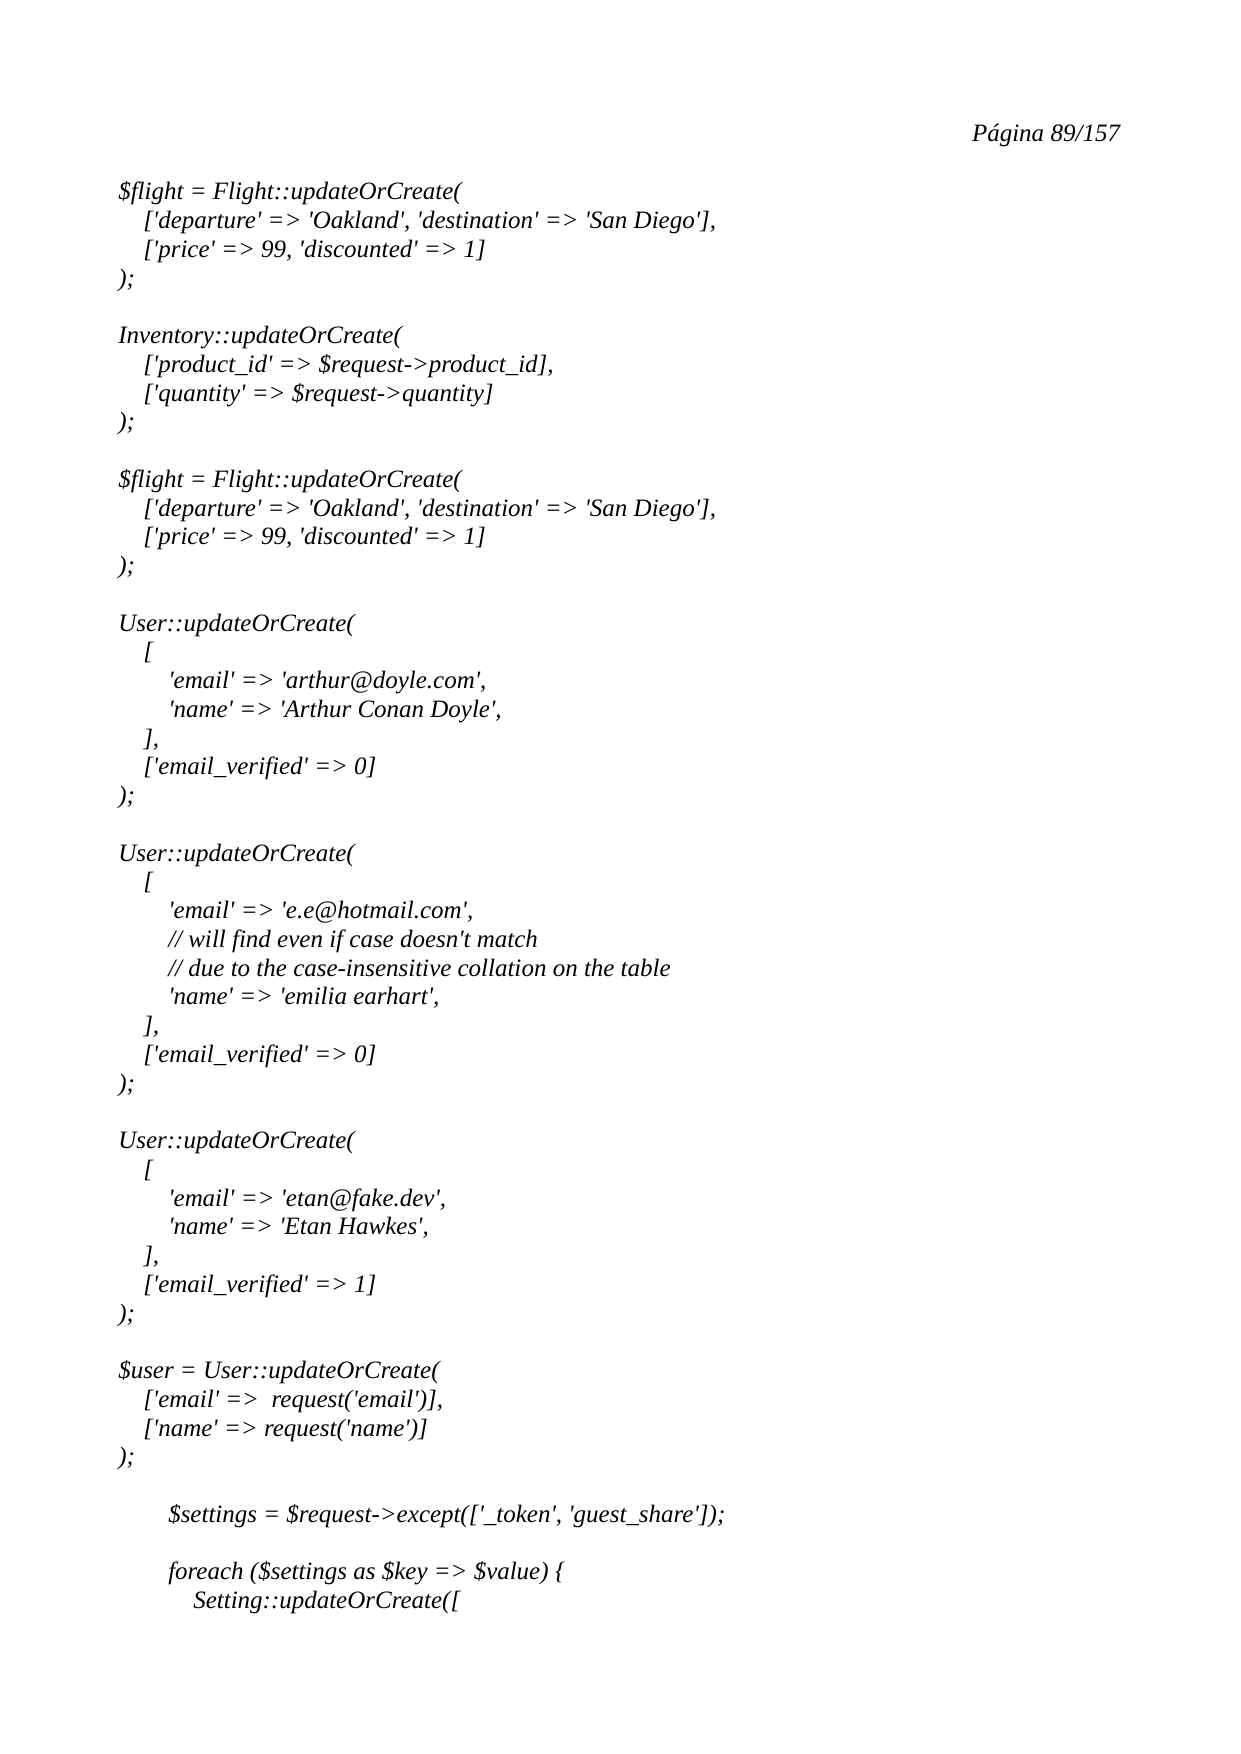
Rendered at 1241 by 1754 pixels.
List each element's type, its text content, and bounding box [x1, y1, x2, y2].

text ['departure' => 'Oakland', 'destination' => 'San Diego'], [118, 205, 1122, 234]
text User::updateOrCreate( [118, 608, 1122, 636]
text ); [118, 263, 1122, 291]
text $flight = Flight::updateOrCreate( [118, 176, 1122, 205]
text $settings = $request->except(['_token', 'guest_share']); [118, 1499, 1122, 1528]
text // due to the case-insensitive collation on the table [118, 953, 1122, 981]
text 'name' => 'Etan Hawkes', [118, 1211, 1122, 1240]
text ); [118, 780, 1122, 809]
text ['price' => 99, 'discounted' => 1] [118, 234, 1122, 263]
text User::updateOrCreate( [118, 1125, 1122, 1154]
text 'email' => 'etan@fake.dev', [118, 1183, 1122, 1211]
text Inventory::updateOrCreate( [118, 320, 1122, 349]
text 'email' => 'e.e@hotmail.com', [118, 895, 1122, 924]
text ); [118, 1298, 1122, 1326]
text User::updateOrCreate( [118, 838, 1122, 866]
text ['email_verified' => 1] [118, 1269, 1122, 1298]
text $flight = Flight::updateOrCreate( [118, 464, 1122, 493]
text ], [118, 723, 1122, 751]
text [ [118, 1154, 1122, 1183]
text [ [118, 866, 1122, 895]
text 'name' => 'emilia earhart', [118, 981, 1122, 1010]
text ); [118, 550, 1122, 579]
text 'email' => 'arthur@doyle.com', [118, 665, 1122, 694]
text ], [118, 1240, 1122, 1269]
text ['name' => request('name')] [118, 1413, 1122, 1441]
text Setting::updateOrCreate([ [118, 1585, 1122, 1614]
text ); [118, 406, 1122, 435]
text 'name' => 'Arthur Conan Doyle', [118, 694, 1122, 723]
text ['email_verified' => 0] [118, 751, 1122, 780]
text ); [118, 1441, 1122, 1470]
text ], [118, 1010, 1122, 1039]
text ['quantity' => $request->quantity] [118, 378, 1122, 406]
text // will find even if case doesn't match [118, 924, 1122, 953]
text foreach ($settings as $key => $value) { [118, 1556, 1122, 1585]
text ); [118, 1068, 1122, 1096]
text ['email' => request('email')], [118, 1384, 1122, 1413]
text $user = User::updateOrCreate( [118, 1355, 1122, 1384]
text ['departure' => 'Oakland', 'destination' => 'San Diego'], [118, 493, 1122, 521]
text [ [118, 636, 1122, 665]
text ['product_id' => $request->product_id], [118, 349, 1122, 378]
text ['price' => 99, 'discounted' => 1] [118, 521, 1122, 550]
text ['email_verified' => 0] [118, 1039, 1122, 1068]
